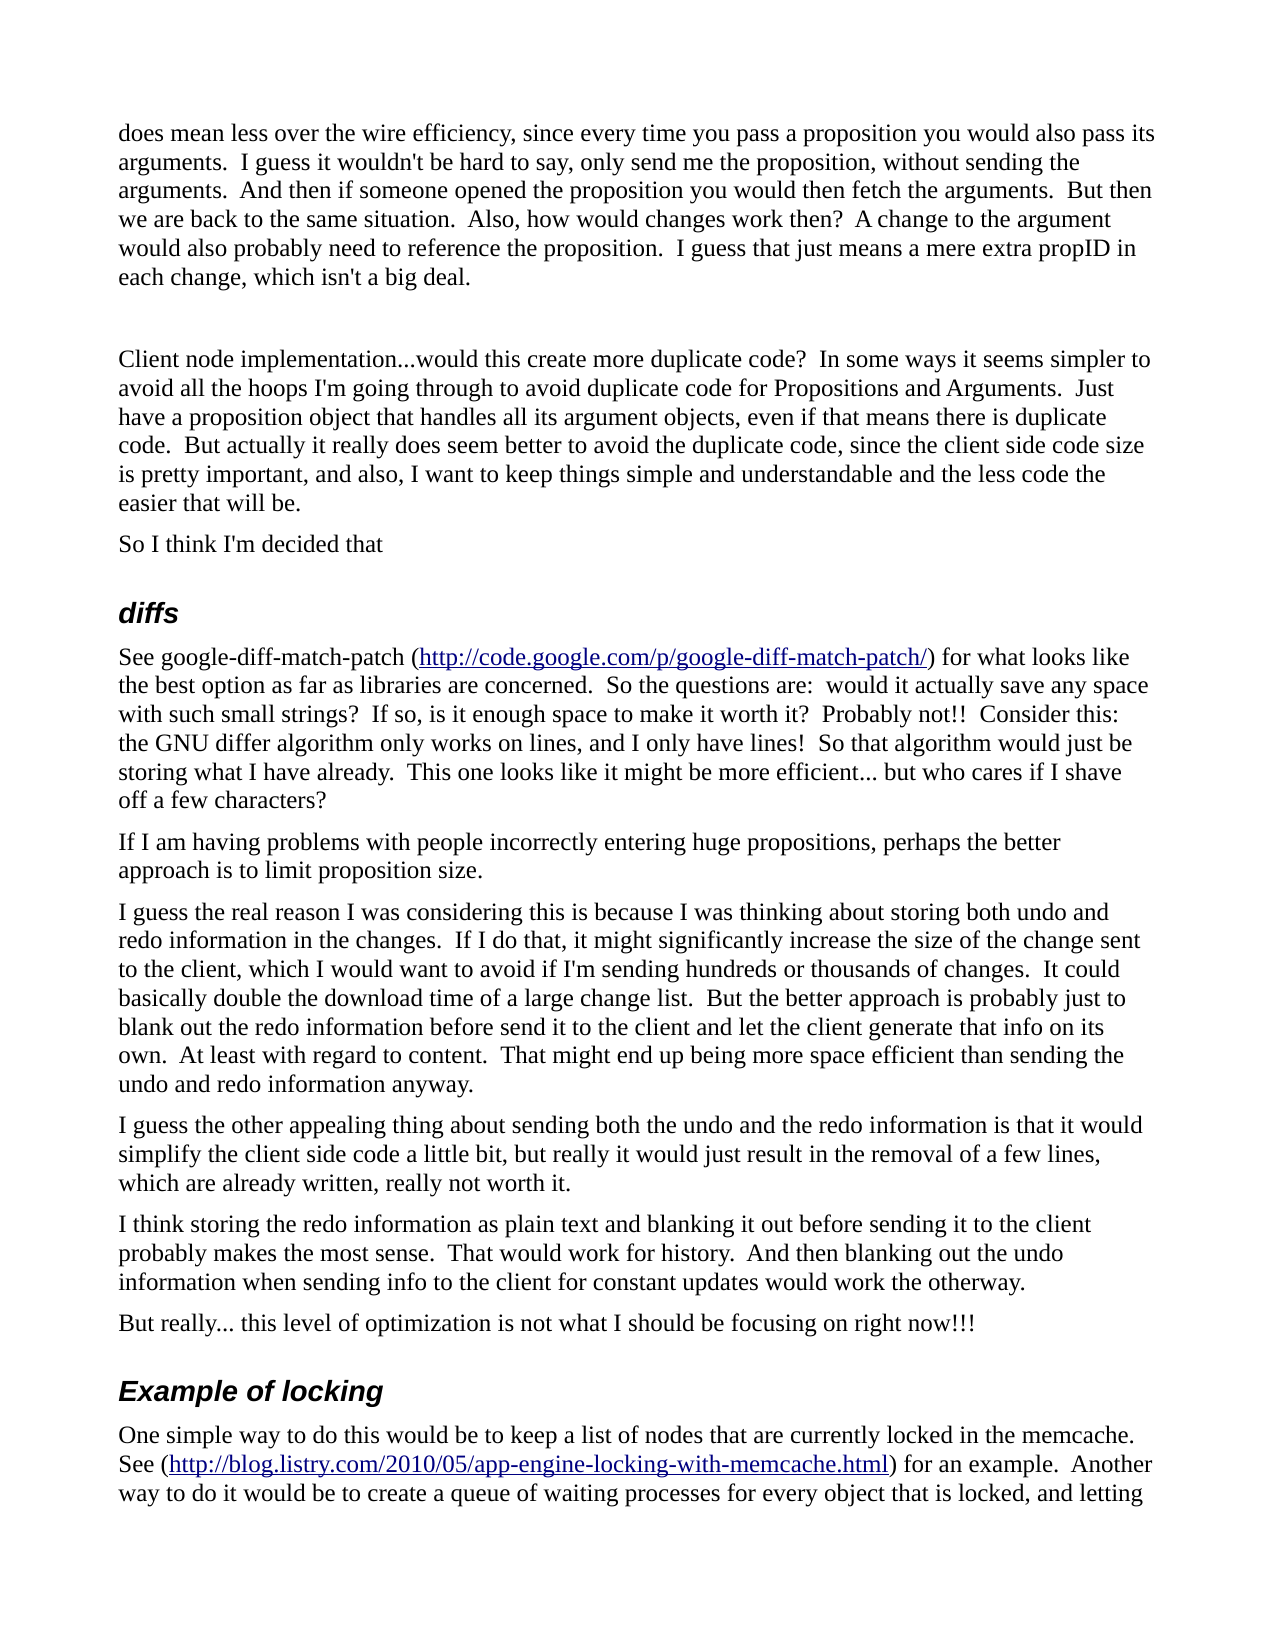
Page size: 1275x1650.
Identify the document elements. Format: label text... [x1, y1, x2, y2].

text If I am having problems with people incorrectly entering huge propositions, perhaps the better approach is to limit proposition size. [118, 827, 1157, 884]
text I think storing the redo information as plain text and blanking it out before sending it to the client probably makes the most sense. That would work for history. And then blanking out the undo information when sending info to the client for constant updates would work the otherway. [118, 1209, 1157, 1295]
text But really... this level of optimization is not what I should be focusing on right now!!! [118, 1308, 1157, 1337]
subtitle diffs [118, 596, 1157, 629]
text See google-diff-match-patch (http://code.google.com/p/google-diff-match-patch/) for what looks like the best option as far as libraries are concerned. So the questions are: would it actually save any space with such small strings? If so, is it enough space to make it worth it? Probably not!! Consider this: the GNU differ algorithm only works on lines, and I only have lines! So that algorithm would just be storing what I have already. This one looks like it might be more efficient... but who cares if I shave off a few characters? [118, 642, 1157, 814]
subtitle Example of locking [118, 1374, 1157, 1408]
text I guess the real reason I was considering this is because I was thinking about storing both undo and redo information in the changes. If I do that, it might significantly increase the size of the change sent to the client, which I would want to avoid if I'm sending hundreds or thousands of changes. It could basically double the download time of a large change list. But the better approach is probably just to blank out the redo information before send it to the client and let the client generate that info on its own. At least with regard to content. That might end up being more space efficient than sending the undo and redo information anyway. [118, 897, 1157, 1098]
text I guess the other appealing thing about sending both the undo and the redo information is that it would simplify the client side code a little bit, but really it would just result in the removal of a few lines, which are already written, really not worth it. [118, 1110, 1157, 1197]
text One simple way to do this would be to keep a list of nodes that are currently locked in the memcache. See (http://blog.listry.com/2010/05/app-engine-locking-with-memcache.html) for an example. Another way to do it would be to create a queue of waiting processes for every object that is locked, and letting [118, 1420, 1157, 1506]
text does mean less over the wire efficiency, since every time you pass a proposition you would also pass its arguments. I guess it wouldn't be hard to say, only send me the proposition, without sending the arguments. And then if someone opened the proposition you would then fetch the arguments. But then we are back to the same situation. Also, how would changes work then? A change to the argument would also probably need to reference the proposition. I guess that just means a mere extra propID in each change, which isn't a big deal. [118, 118, 1157, 291]
text Client node implementation...would this create more duplicate code? In some ways it seems simpler to avoid all the hoops I'm going through to avoid duplicate code for Propositions and Arguments. Just have a proposition object that handles all its argument objects, even if that means there is duplicate code. But actually it really does seem better to avoid the duplicate code, since the client side code size is pretty important, and also, I want to keep things simple and understandable and the less code the easier that will be. [118, 344, 1157, 517]
text So I think I'm decided that [118, 529, 1157, 558]
